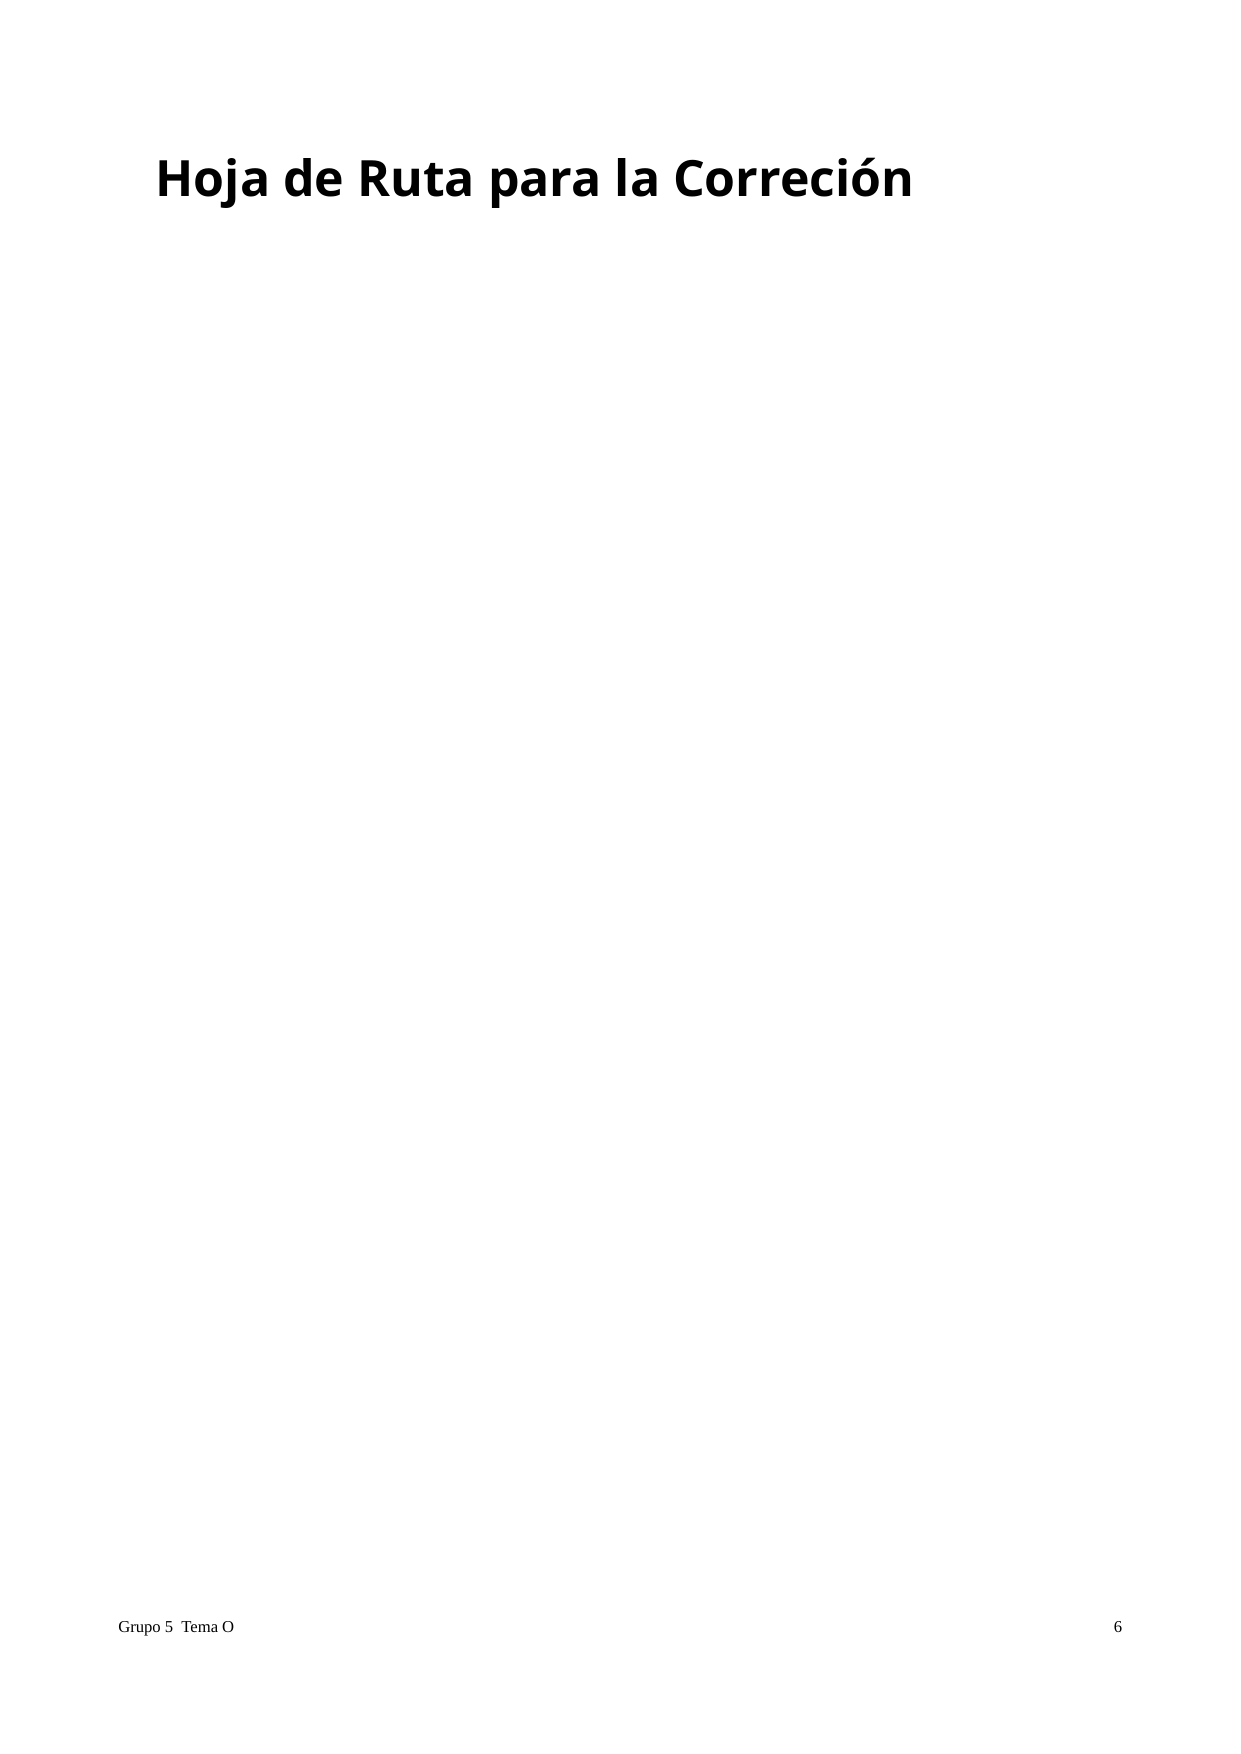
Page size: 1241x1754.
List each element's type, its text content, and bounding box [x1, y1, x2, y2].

subtitle Hoja de Ruta para la Correción [156, 143, 1122, 211]
